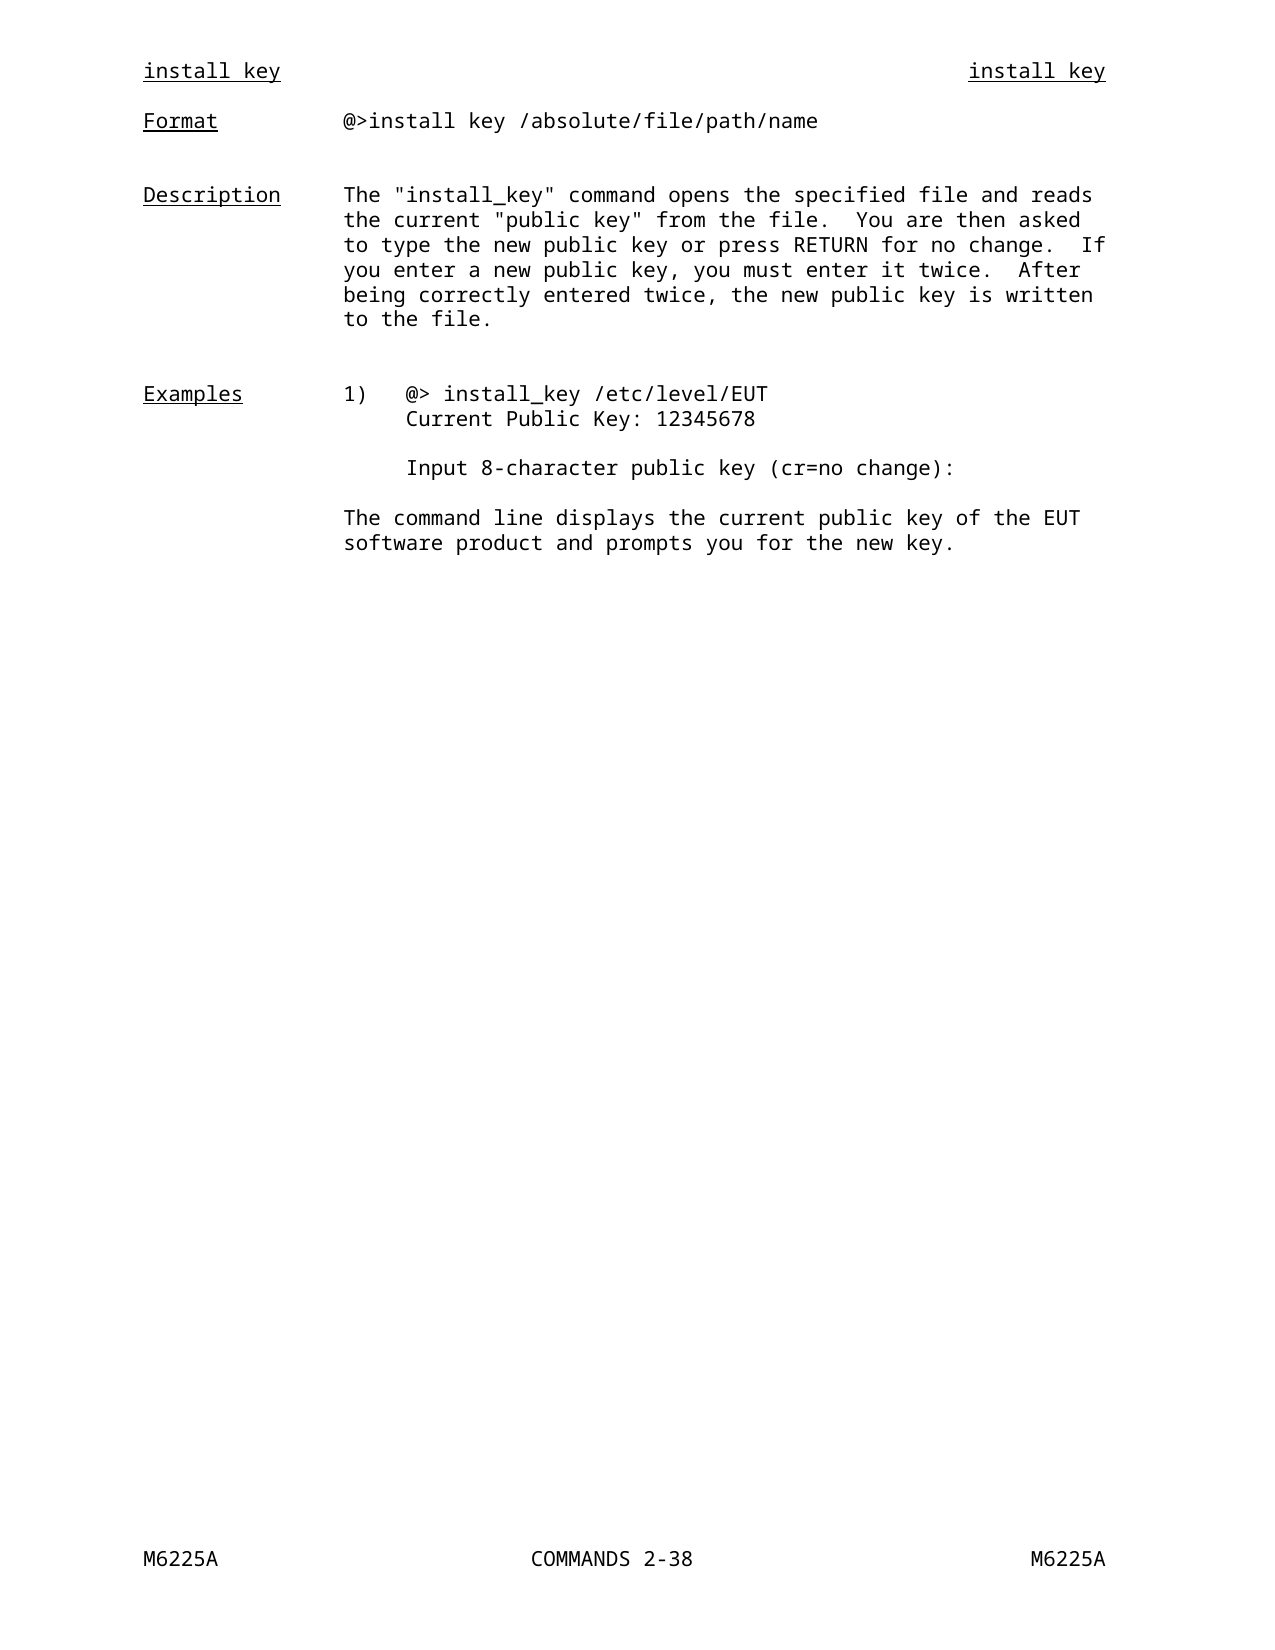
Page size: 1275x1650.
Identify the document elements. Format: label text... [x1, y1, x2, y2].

text Format @>install key /absolute/file/path/name [118, 109, 1145, 133]
text M6225A COMMANDS 2-38 M6225A [118, 1547, 1145, 1571]
text Input 8-character public key (cr=no change): [118, 456, 1145, 481]
text The command line displays the current public key of the EUT [118, 505, 1145, 530]
text Current Public Key: 12345678 [118, 406, 1145, 431]
text software product and prompts you for the new key. [118, 530, 1145, 555]
text install key install key [118, 59, 1145, 84]
text you enter a new public key, you must enter it twice. After [118, 257, 1145, 282]
text to the file. [118, 307, 1145, 332]
text the current "public key" from the file. You are then asked [118, 208, 1145, 233]
text to type the new public key or press RETURN for no change. If [118, 233, 1145, 257]
text Description The "install_key" command opens the specified file and reads [118, 183, 1145, 208]
text Examples 1) @> install_key /etc/level/EUT [118, 381, 1145, 406]
text being correctly entered twice, the new public key is written [118, 282, 1145, 307]
